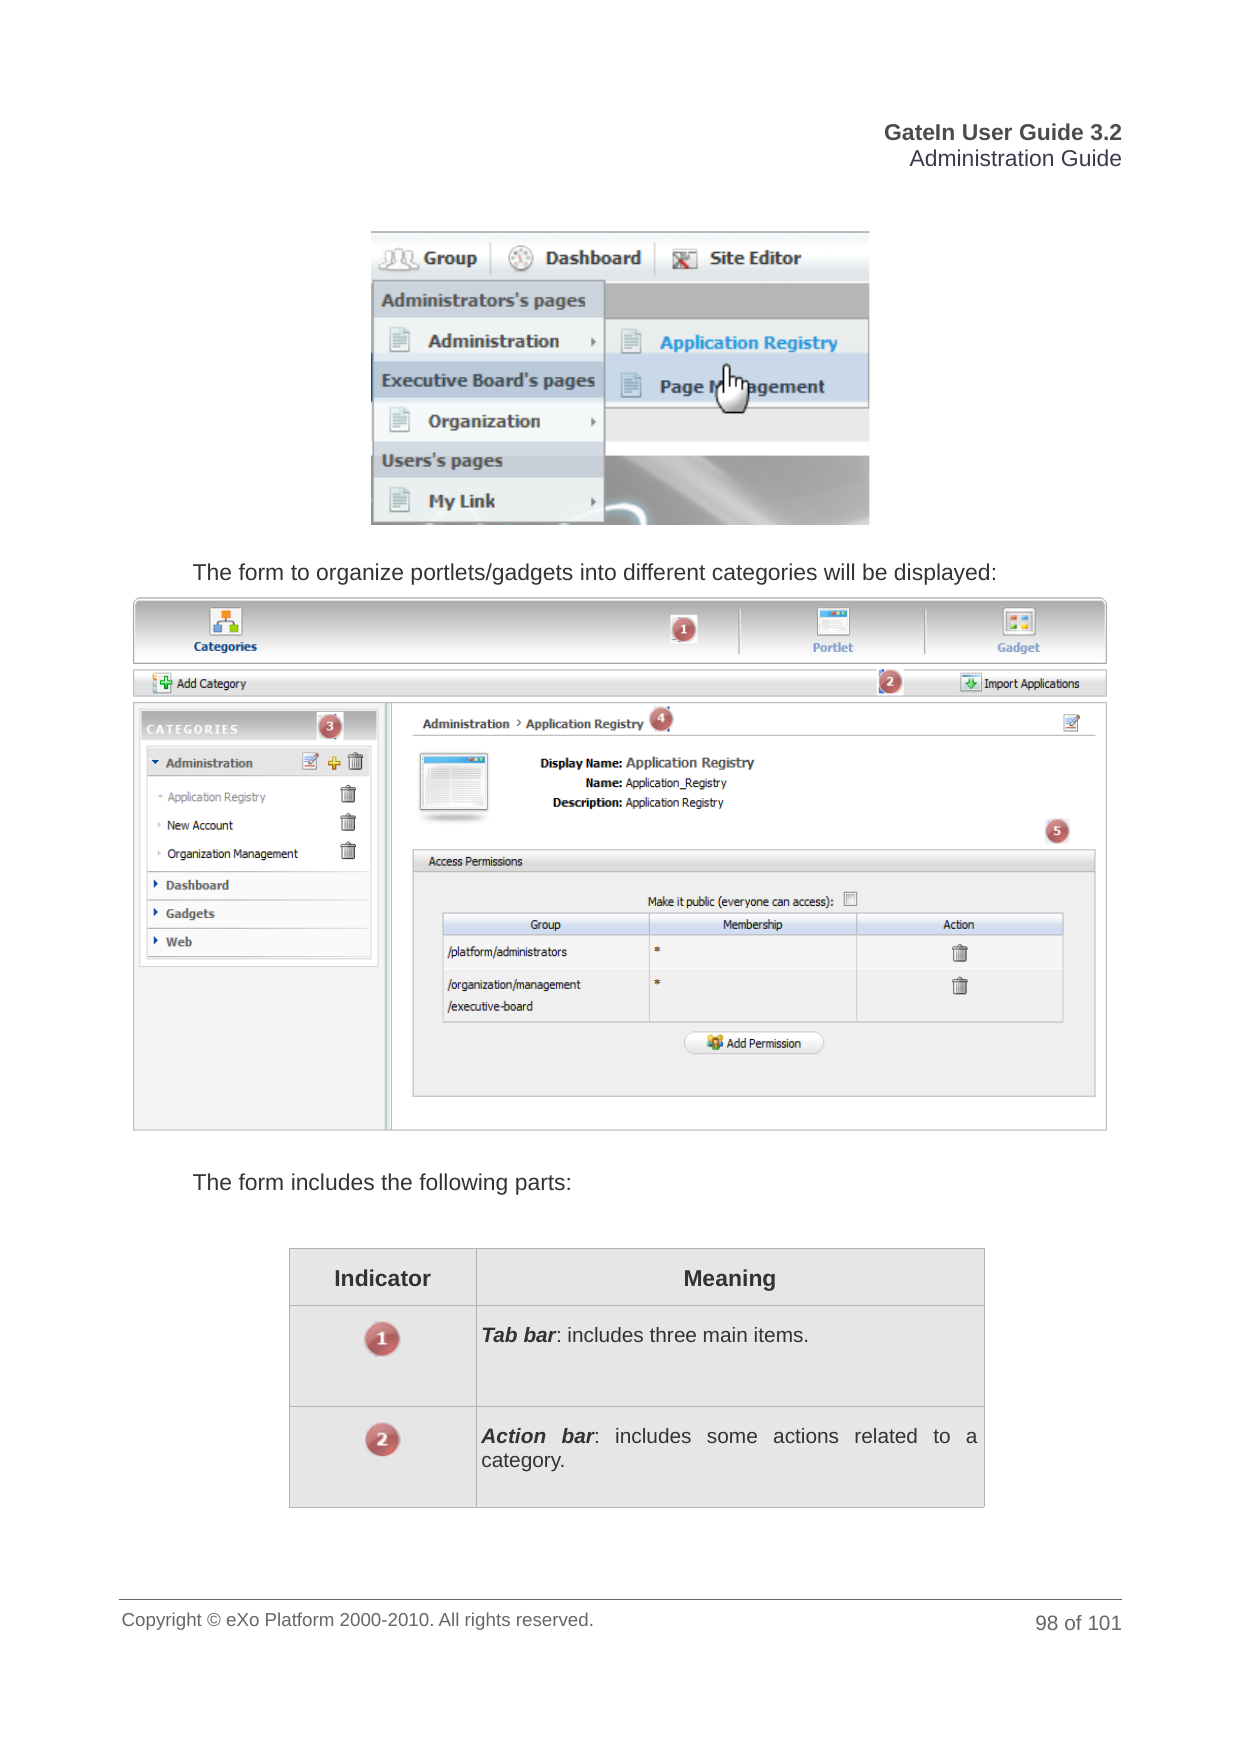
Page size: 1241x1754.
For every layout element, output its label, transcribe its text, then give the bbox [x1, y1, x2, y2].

picture [371, 231, 870, 525]
table_header Indicator [290, 1249, 476, 1305]
picture [362, 1318, 403, 1359]
picture [362, 1419, 403, 1460]
table_cell Action bar: includes some actions related to a category. [477, 1407, 984, 1507]
picture [129, 592, 1112, 1135]
table_cell [290, 1407, 476, 1507]
table_cell Tab bar: includes three main items. [477, 1306, 984, 1406]
table_cell [290, 1306, 476, 1406]
table_header Meaning [477, 1249, 984, 1305]
text The form includes the following parts: [192, 1168, 1122, 1195]
text The form to organize portlets/gadgets into different categories will be displayed: [192, 559, 1122, 585]
